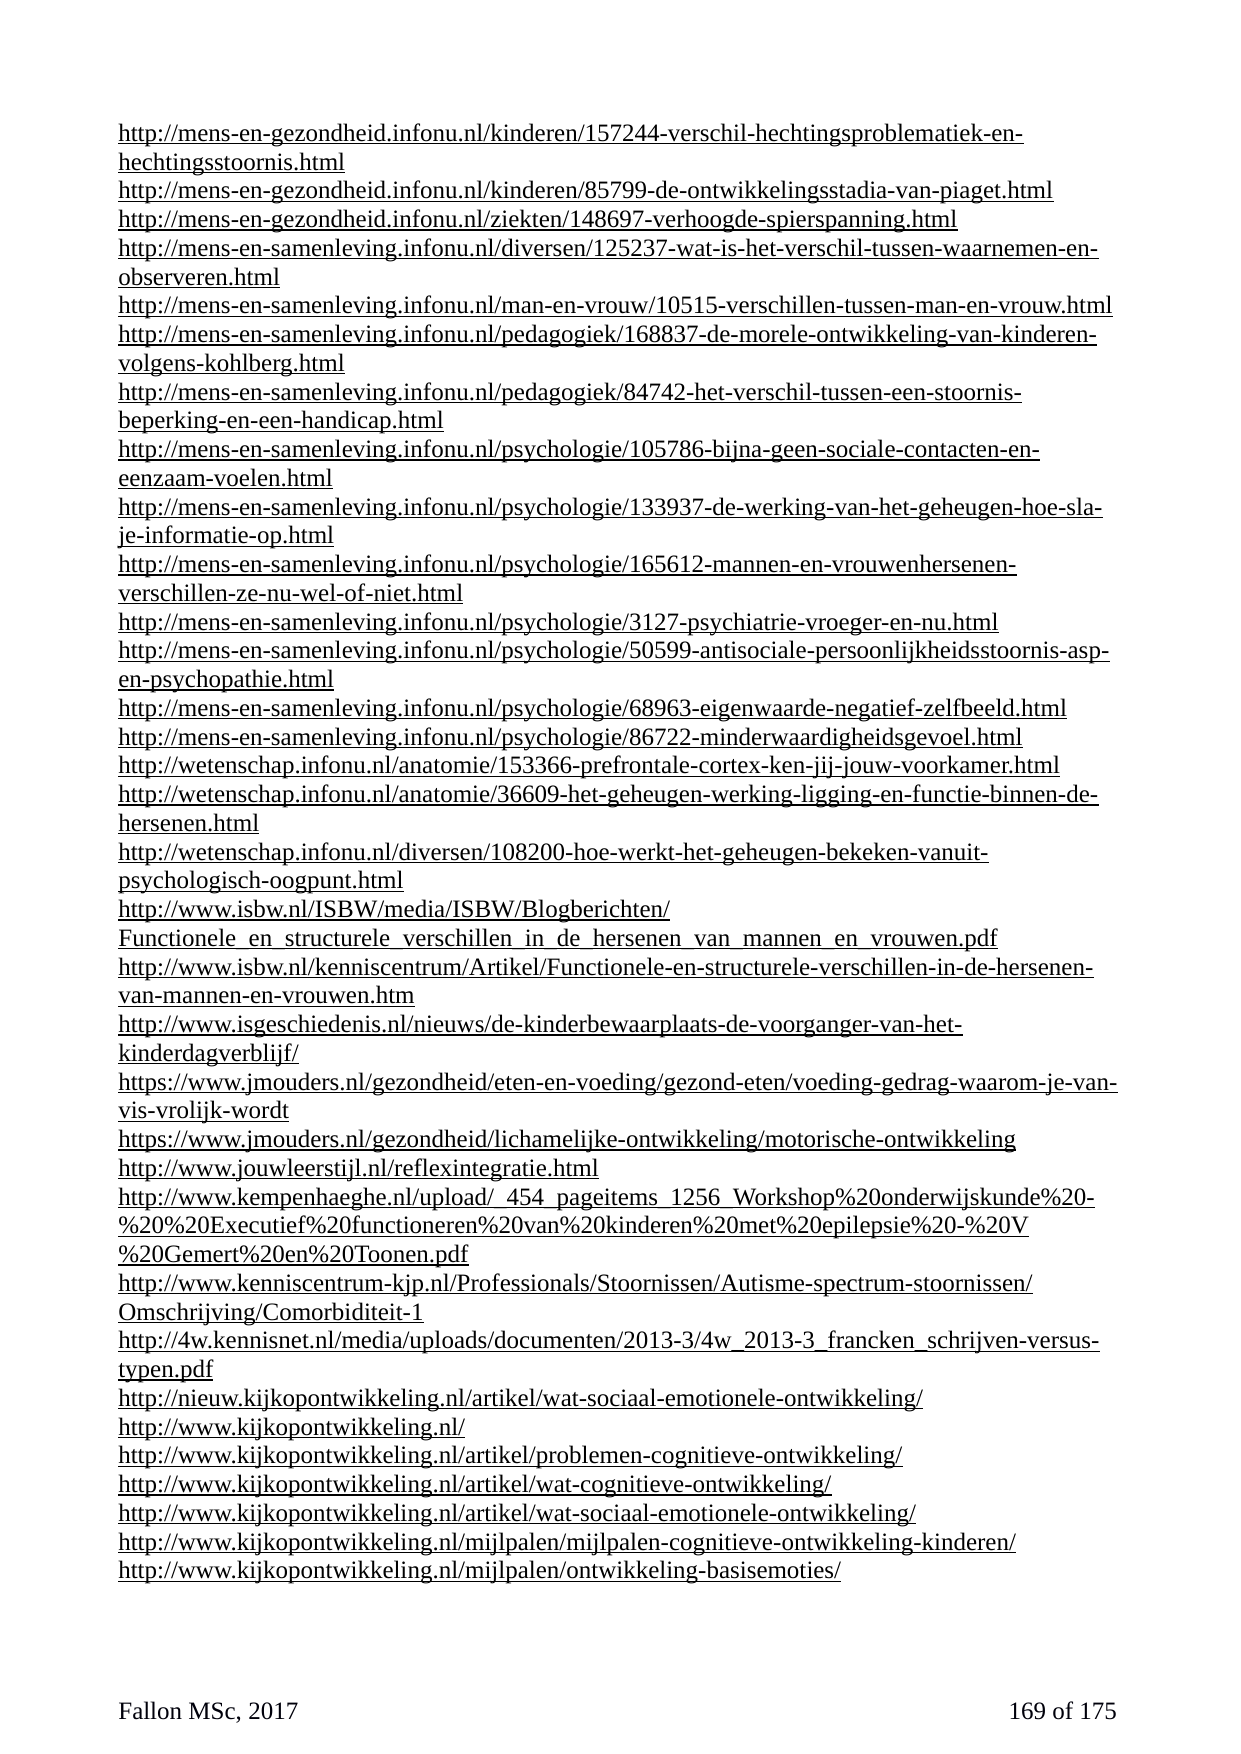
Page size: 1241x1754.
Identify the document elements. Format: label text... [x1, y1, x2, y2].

text http://mens-en-gezondheid.infonu.nl/kinderen/85799-de-ontwikkelingsstadia-van-piaget.html [118, 176, 1122, 204]
text http://mens-en-samenleving.infonu.nl/man-en-vrouw/10515-verschillen-tussen-man-en-vrouw.html [118, 291, 1122, 319]
text http://www.kijkopontwikkeling.nl/mijlpalen/mijlpalen-cognitieve-ontwikkeling-kinderen/ [118, 1527, 1122, 1556]
text http://mens-en-samenleving.infonu.nl/psychologie/50599-antisociale-persoonlijkheidsstoornis-asp-en-psychopathie.html [118, 636, 1122, 693]
text http://www.kijkopontwikkeling.nl/artikel/problemen-cognitieve-ontwikkeling/ [118, 1441, 1122, 1469]
text http://www.kijkopontwikkeling.nl/mijlpalen/ontwikkeling-basisemoties/ [118, 1556, 1122, 1584]
text http://4w.kennisnet.nl/media/uploads/documenten/2013-3/4w_2013-3_francken_schrijven-versus-typen.pdf [118, 1326, 1122, 1383]
text http://www.kenniscentrum-kjp.nl/Professionals/Stoornissen/Autisme-spectrum-stoornissen/Omschrijving/Comorbiditeit-1 [118, 1268, 1122, 1326]
text http://mens-en-samenleving.infonu.nl/psychologie/105786-bijna-geen-sociale-contacten-en-eenzaam-voelen.html [118, 434, 1122, 492]
text http://www.kijkopontwikkeling.nl/artikel/wat-sociaal-emotionele-ontwikkeling/ [118, 1498, 1122, 1527]
text http://mens-en-samenleving.infonu.nl/psychologie/165612-mannen-en-vrouwenhersenen-verschillen-ze-nu-wel-of-niet.html [118, 549, 1122, 607]
text http://mens-en-samenleving.infonu.nl/diversen/125237-wat-is-het-verschil-tussen-waarnemen-en-observeren.html [118, 233, 1122, 291]
text http://www.kijkopontwikkeling.nl/artikel/wat-cognitieve-ontwikkeling/ [118, 1469, 1122, 1498]
text http://www.isbw.nl/kenniscentrum/Artikel/Functionele-en-structurele-verschillen-in-de-hersenen-van-mannen-en-vrouwen.htm [118, 952, 1122, 1009]
text https://www.jmouders.nl/gezondheid/eten-en-voeding/gezond-eten/voeding-gedrag-waarom-je-van-vis-vrolijk-wordt [118, 1067, 1122, 1124]
text https://www.jmouders.nl/gezondheid/lichamelijke-ontwikkeling/motorische-ontwikkeling [118, 1124, 1122, 1153]
text http://wetenschap.infonu.nl/diversen/108200-hoe-werkt-het-geheugen-bekeken-vanuit-psychologisch-oogpunt.html [118, 837, 1122, 894]
text http://www.kijkopontwikkeling.nl/ [118, 1412, 1122, 1441]
text http://mens-en-samenleving.infonu.nl/psychologie/133937-de-werking-van-het-geheugen-hoe-sla-je-informatie-op.html [118, 492, 1122, 549]
text http://www.isbw.nl/ISBW/media/ISBW/Blogberichten/Functionele_en_structurele_verschillen_in_de_hersenen_van_mannen_en_vrouwen.pdf [118, 894, 1122, 952]
text http://www.isgeschiedenis.nl/nieuws/de-kinderbewaarplaats-de-voorganger-van-het-kinderdagverblijf/ [118, 1009, 1122, 1067]
text http://mens-en-gezondheid.infonu.nl/kinderen/157244-verschil-hechtingsproblematiek-en-hechtingsstoornis.html [118, 118, 1122, 176]
text http://mens-en-gezondheid.infonu.nl/ziekten/148697-verhoogde-spierspanning.html [118, 204, 1122, 233]
text http://mens-en-samenleving.infonu.nl/pedagogiek/84742-het-verschil-tussen-een-stoornis-beperking-en-een-handicap.html [118, 377, 1122, 434]
text http://www.kempenhaeghe.nl/upload/_454_pageitems_1256_Workshop%20onderwijskunde%20-%20%20Executief%20functioneren%20van%20kinderen%20met%20epilepsie%20-%20V%20Gemert%20en%20Toonen.pdf [118, 1182, 1122, 1268]
text http://mens-en-samenleving.infonu.nl/psychologie/3127-psychiatrie-vroeger-en-nu.html [118, 607, 1122, 636]
text http://www.jouwleerstijl.nl/reflexintegratie.html [118, 1153, 1122, 1182]
text http://wetenschap.infonu.nl/anatomie/153366-prefrontale-cortex-ken-jij-jouw-voorkamer.html [118, 751, 1122, 779]
text http://wetenschap.infonu.nl/anatomie/36609-het-geheugen-werking-ligging-en-functie-binnen-de-hersenen.html [118, 779, 1122, 837]
text http://nieuw.kijkopontwikkeling.nl/artikel/wat-sociaal-emotionele-ontwikkeling/ [118, 1383, 1122, 1412]
text http://mens-en-samenleving.infonu.nl/pedagogiek/168837-de-morele-ontwikkeling-van-kinderen-volgens-kohlberg.html [118, 319, 1122, 377]
text http://mens-en-samenleving.infonu.nl/psychologie/86722-minderwaardigheidsgevoel.html [118, 722, 1122, 751]
text http://mens-en-samenleving.infonu.nl/psychologie/68963-eigenwaarde-negatief-zelfbeeld.html [118, 693, 1122, 722]
